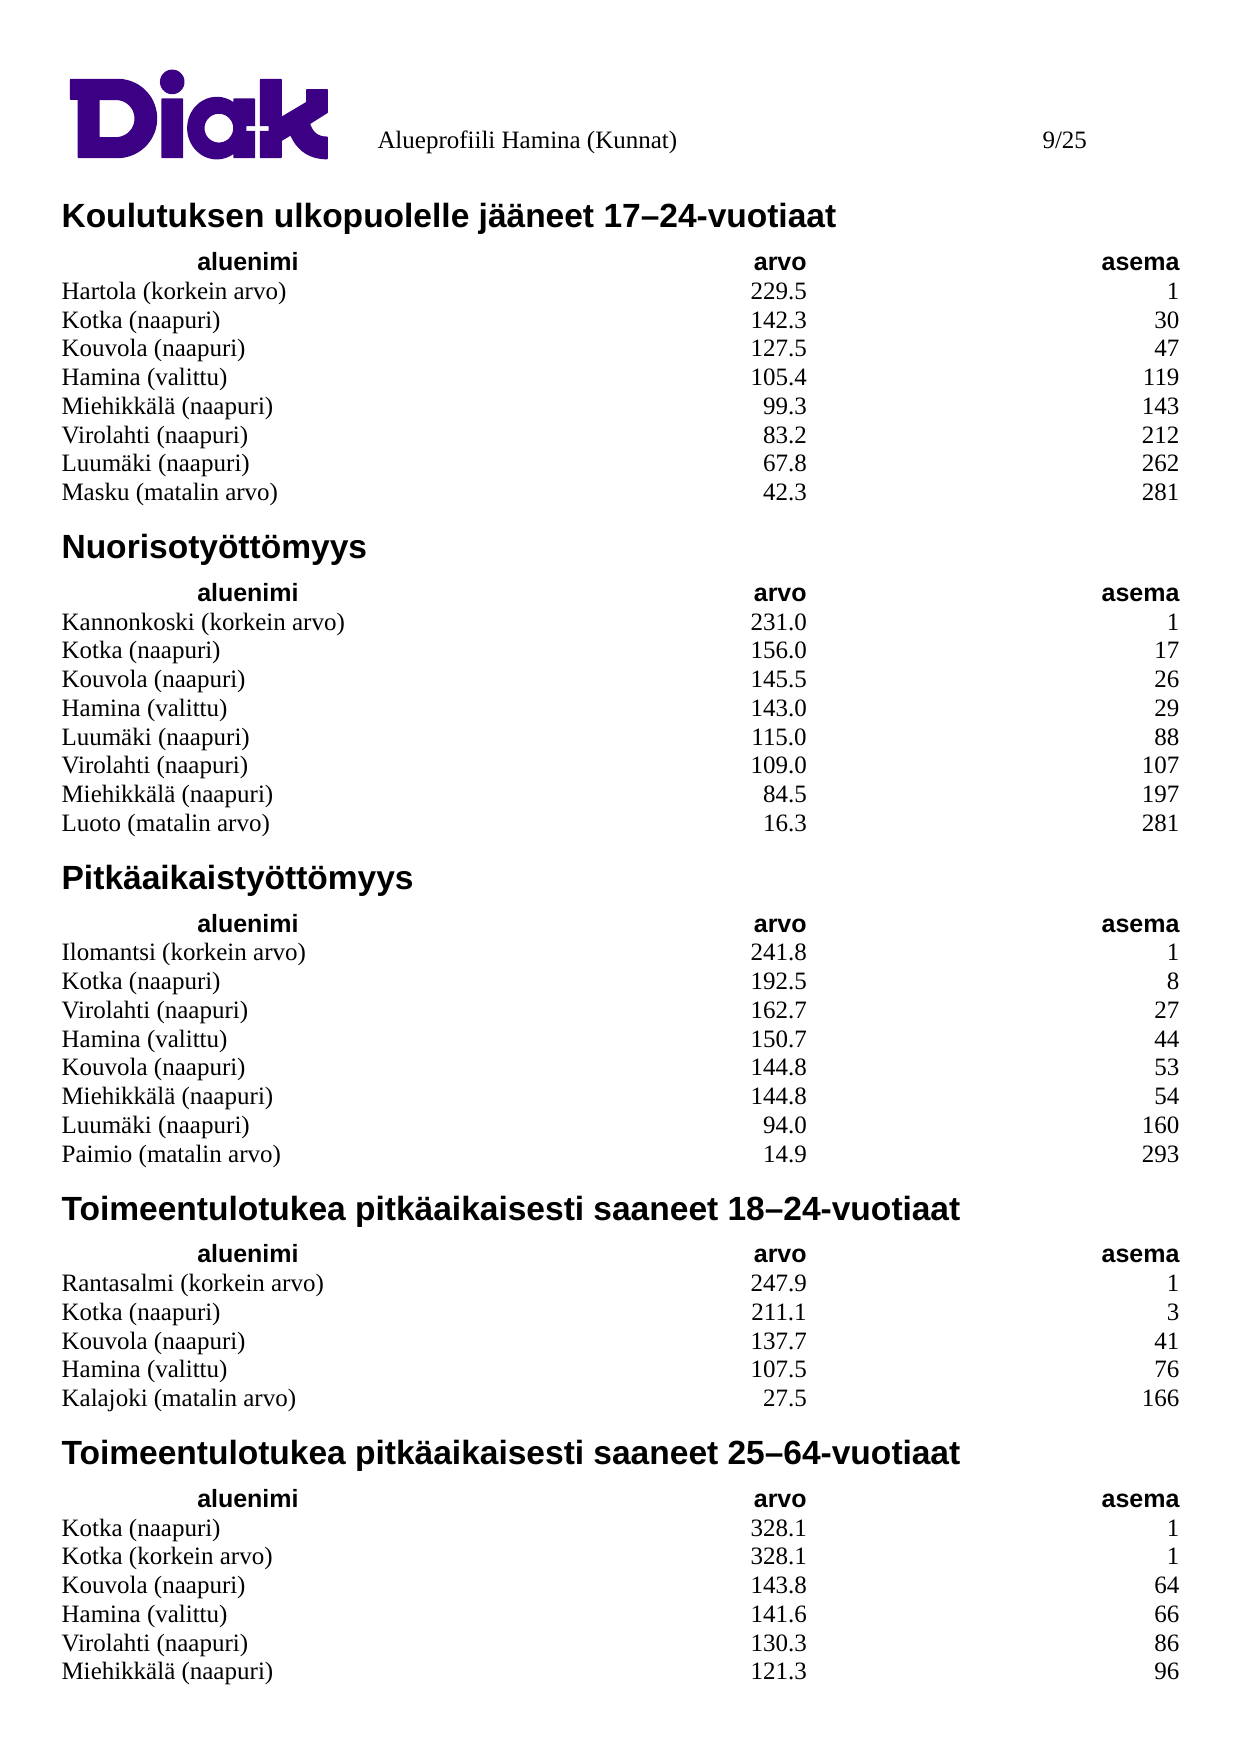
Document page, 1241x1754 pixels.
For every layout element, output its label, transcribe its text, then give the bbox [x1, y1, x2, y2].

table_cell Kotka (naapuri) [61, 966, 434, 995]
table_cell Kouvola (naapuri) [61, 664, 434, 693]
table_header arvo [434, 578, 806, 607]
table_cell 192.5 [434, 966, 806, 995]
subtitle Pitkäaikaistyöttömyys [61, 858, 1179, 896]
table_cell 211.1 [434, 1297, 806, 1326]
table_cell 76 [806, 1355, 1179, 1383]
table_cell Miehikkälä (naapuri) [61, 1081, 434, 1110]
table_cell 53 [806, 1053, 1179, 1081]
table_cell Miehikkälä (naapuri) [61, 391, 434, 420]
table_cell 160 [806, 1110, 1179, 1139]
table_cell 166 [806, 1383, 1179, 1412]
table_cell Masku (matalin arvo) [61, 477, 434, 506]
table_cell 1 [806, 1541, 1179, 1570]
table_cell Ilomantsi (korkein arvo) [61, 938, 434, 966]
table_cell 328.1 [434, 1541, 806, 1570]
table_cell Kotka (naapuri) [61, 1297, 434, 1326]
table_cell 54 [806, 1081, 1179, 1110]
table_cell Hamina (valittu) [61, 693, 434, 722]
table_cell 229.5 [434, 276, 806, 305]
table_cell 121.3 [434, 1656, 806, 1685]
table_cell Miehikkälä (naapuri) [61, 1656, 434, 1685]
subtitle Toimeentulotukea pitkäaikaisesti saaneet 18–24-vuotiaat [61, 1188, 1179, 1227]
table_cell 1 [806, 1513, 1179, 1541]
table_cell 44 [806, 1024, 1179, 1052]
table_cell Kouvola (naapuri) [61, 1053, 434, 1081]
table_cell Kouvola (naapuri) [61, 1326, 434, 1354]
table_cell 212 [806, 420, 1179, 448]
table_cell Kouvola (naapuri) [61, 334, 434, 362]
table_header aluenimi [61, 247, 434, 276]
table_cell 27.5 [434, 1383, 806, 1412]
table_cell 281 [806, 477, 1179, 506]
table_header arvo [434, 1240, 806, 1268]
table_cell Kotka (naapuri) [61, 636, 434, 664]
table_header arvo [434, 1484, 806, 1513]
table_cell Kotka (korkein arvo) [61, 1541, 434, 1570]
subtitle Nuorisotyöttömyys [61, 527, 1179, 566]
table_cell 143.8 [434, 1570, 806, 1599]
table_cell 156.0 [434, 636, 806, 664]
table_cell Hamina (valittu) [61, 1599, 434, 1628]
table_cell 94.0 [434, 1110, 806, 1139]
table_cell Luumäki (naapuri) [61, 449, 434, 477]
table_cell 231.0 [434, 607, 806, 636]
table_cell 64 [806, 1570, 1179, 1599]
table_cell 26 [806, 664, 1179, 693]
table_cell Hamina (valittu) [61, 362, 434, 391]
table_cell 144.8 [434, 1081, 806, 1110]
table_header asema [806, 1240, 1179, 1268]
table_cell Luumäki (naapuri) [61, 1110, 434, 1139]
table_header arvo [434, 909, 806, 937]
table_cell 1 [806, 607, 1179, 636]
table_cell 150.7 [434, 1024, 806, 1052]
table_cell 144.8 [434, 1053, 806, 1081]
table_cell Kouvola (naapuri) [61, 1570, 434, 1599]
table_cell 141.6 [434, 1599, 806, 1628]
table_cell Hamina (valittu) [61, 1355, 434, 1383]
table_cell 66 [806, 1599, 1179, 1628]
subtitle Toimeentulotukea pitkäaikaisesti saaneet 25–64-vuotiaat [61, 1433, 1179, 1471]
table_cell 293 [806, 1139, 1179, 1167]
table_cell 143.0 [434, 693, 806, 722]
table_cell Rantasalmi (korkein arvo) [61, 1268, 434, 1297]
table_cell 1 [806, 1268, 1179, 1297]
table_header aluenimi [61, 909, 434, 937]
table_header aluenimi [61, 1484, 434, 1513]
table_cell 162.7 [434, 995, 806, 1024]
table_cell 197 [806, 779, 1179, 808]
table_cell 84.5 [434, 779, 806, 808]
table_cell Luumäki (naapuri) [61, 722, 434, 751]
table_cell Luoto (matalin arvo) [61, 808, 434, 837]
table_cell 262 [806, 449, 1179, 477]
table_cell 3 [806, 1297, 1179, 1326]
table_cell Virolahti (naapuri) [61, 1628, 434, 1656]
table_cell 143 [806, 391, 1179, 420]
table_cell 14.9 [434, 1139, 806, 1167]
table_cell 41 [806, 1326, 1179, 1354]
table_header asema [806, 909, 1179, 937]
table_cell Miehikkälä (naapuri) [61, 779, 434, 808]
table_header aluenimi [61, 578, 434, 607]
table_cell Virolahti (naapuri) [61, 995, 434, 1024]
table_cell 99.3 [434, 391, 806, 420]
table_header asema [806, 1484, 1179, 1513]
table_cell 107.5 [434, 1355, 806, 1383]
table_cell 42.3 [434, 477, 806, 506]
table_cell Virolahti (naapuri) [61, 751, 434, 779]
table_cell 281 [806, 808, 1179, 837]
table_cell 115.0 [434, 722, 806, 751]
table_cell Virolahti (naapuri) [61, 420, 434, 448]
table_cell 145.5 [434, 664, 806, 693]
table_cell 27 [806, 995, 1179, 1024]
table_cell 88 [806, 722, 1179, 751]
table_cell 137.7 [434, 1326, 806, 1354]
table_header arvo [434, 247, 806, 276]
table_cell 1 [806, 276, 1179, 305]
table_cell 16.3 [434, 808, 806, 837]
table_cell 127.5 [434, 334, 806, 362]
table_header asema [806, 578, 1179, 607]
table_cell 130.3 [434, 1628, 806, 1656]
table_cell 1 [806, 938, 1179, 966]
table_cell 109.0 [434, 751, 806, 779]
table_cell 47 [806, 334, 1179, 362]
table_cell 67.8 [434, 449, 806, 477]
table_cell Paimio (matalin arvo) [61, 1139, 434, 1167]
table_cell 96 [806, 1656, 1179, 1685]
table_cell 328.1 [434, 1513, 806, 1541]
table_cell Hartola (korkein arvo) [61, 276, 434, 305]
table_cell 83.2 [434, 420, 806, 448]
table_cell 86 [806, 1628, 1179, 1656]
table_cell 30 [806, 305, 1179, 333]
table_cell 107 [806, 751, 1179, 779]
table_cell 29 [806, 693, 1179, 722]
table_cell Kannonkoski (korkein arvo) [61, 607, 434, 636]
table_cell Kalajoki (matalin arvo) [61, 1383, 434, 1412]
table_header asema [806, 247, 1179, 276]
subtitle Koulutuksen ulkopuolelle jääneet 17–24-vuotiaat [61, 196, 1179, 235]
table_cell 119 [806, 362, 1179, 391]
table_cell Kotka (naapuri) [61, 305, 434, 333]
table_cell 105.4 [434, 362, 806, 391]
table_cell Hamina (valittu) [61, 1024, 434, 1052]
table_cell Kotka (naapuri) [61, 1513, 434, 1541]
table_cell 142.3 [434, 305, 806, 333]
table_header aluenimi [61, 1240, 434, 1268]
table_cell 8 [806, 966, 1179, 995]
table_cell 17 [806, 636, 1179, 664]
table_cell 241.8 [434, 938, 806, 966]
table_cell 247.9 [434, 1268, 806, 1297]
